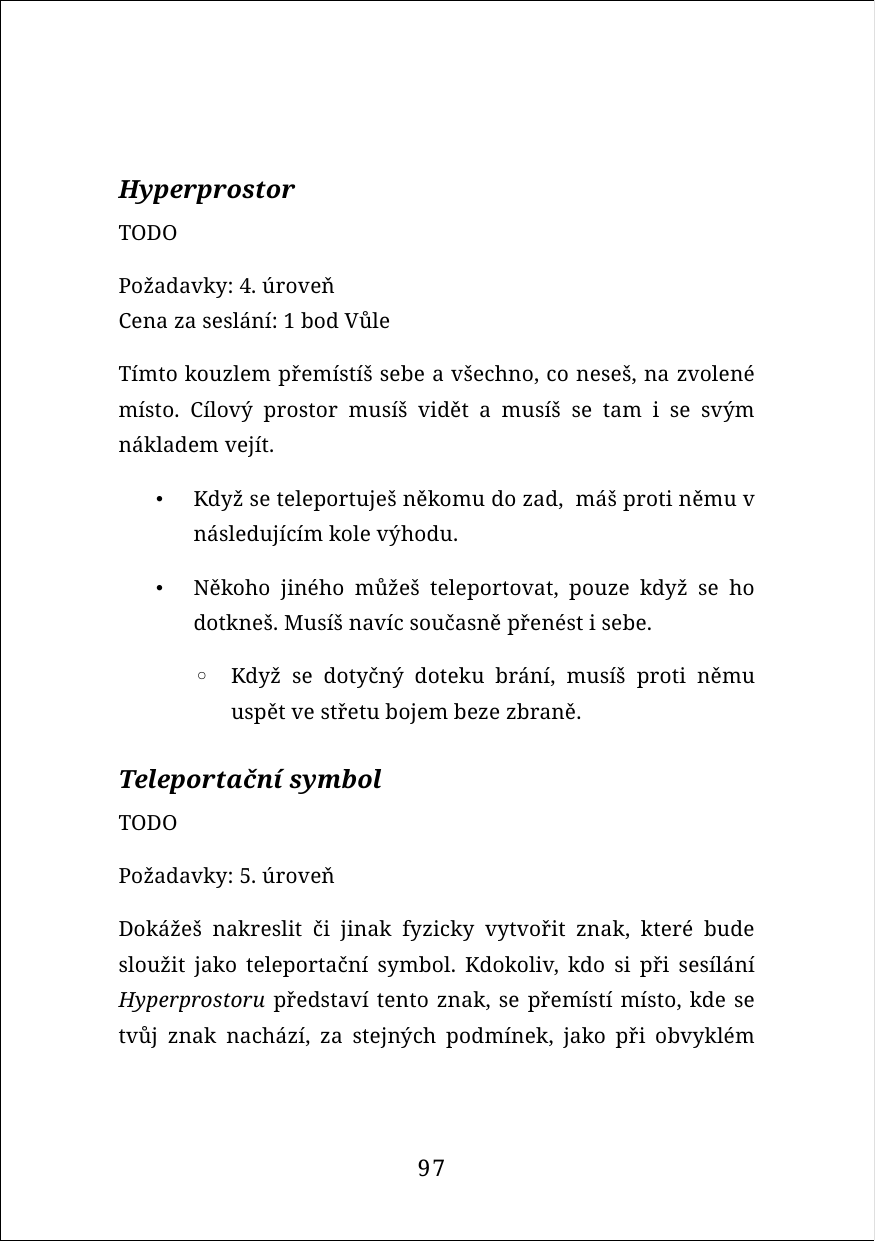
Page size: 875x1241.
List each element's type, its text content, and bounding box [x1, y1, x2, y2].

text TODO [118, 808, 756, 836]
text TODO [118, 218, 756, 246]
list Když se dotyčný doteku brání, musíš proti němu uspět ve střetu bojem beze zbraně. [193, 661, 756, 725]
subtitle Hyperprostor [118, 172, 756, 206]
list Když se teleportuješ někomu do zad, máš proti němu v následujícím kole výhodu. [156, 484, 756, 548]
text Dokážeš nakreslit či jinak fyzicky vytvořit znak, které bude sloužit jako teleportační symbol. Kdokoliv, kdo si při sesílání Hyperprostoru představí tento znak, se přemístí místo, kde se tvůj znak nachází, za stejných podmínek, jako při obvyklém [118, 914, 756, 1049]
list Někoho jiného můžeš teleportovat, pouze když se ho dotkneš. Musíš navíc současně přenést i sebe. [156, 573, 756, 637]
subtitle Teleportační symbol [118, 762, 756, 796]
text Požadavky: 4. úroveň Cena za seslání: 1 bod Vůle [118, 271, 756, 335]
text Požadavky: 5. úroveň [118, 861, 756, 889]
text Tímto kouzlem přemístíš sebe a všechno, co neseš, na zvolené místo. Cílový prostor musíš vidět a musíš se tam i se svým nákladem vejít. [118, 359, 756, 459]
